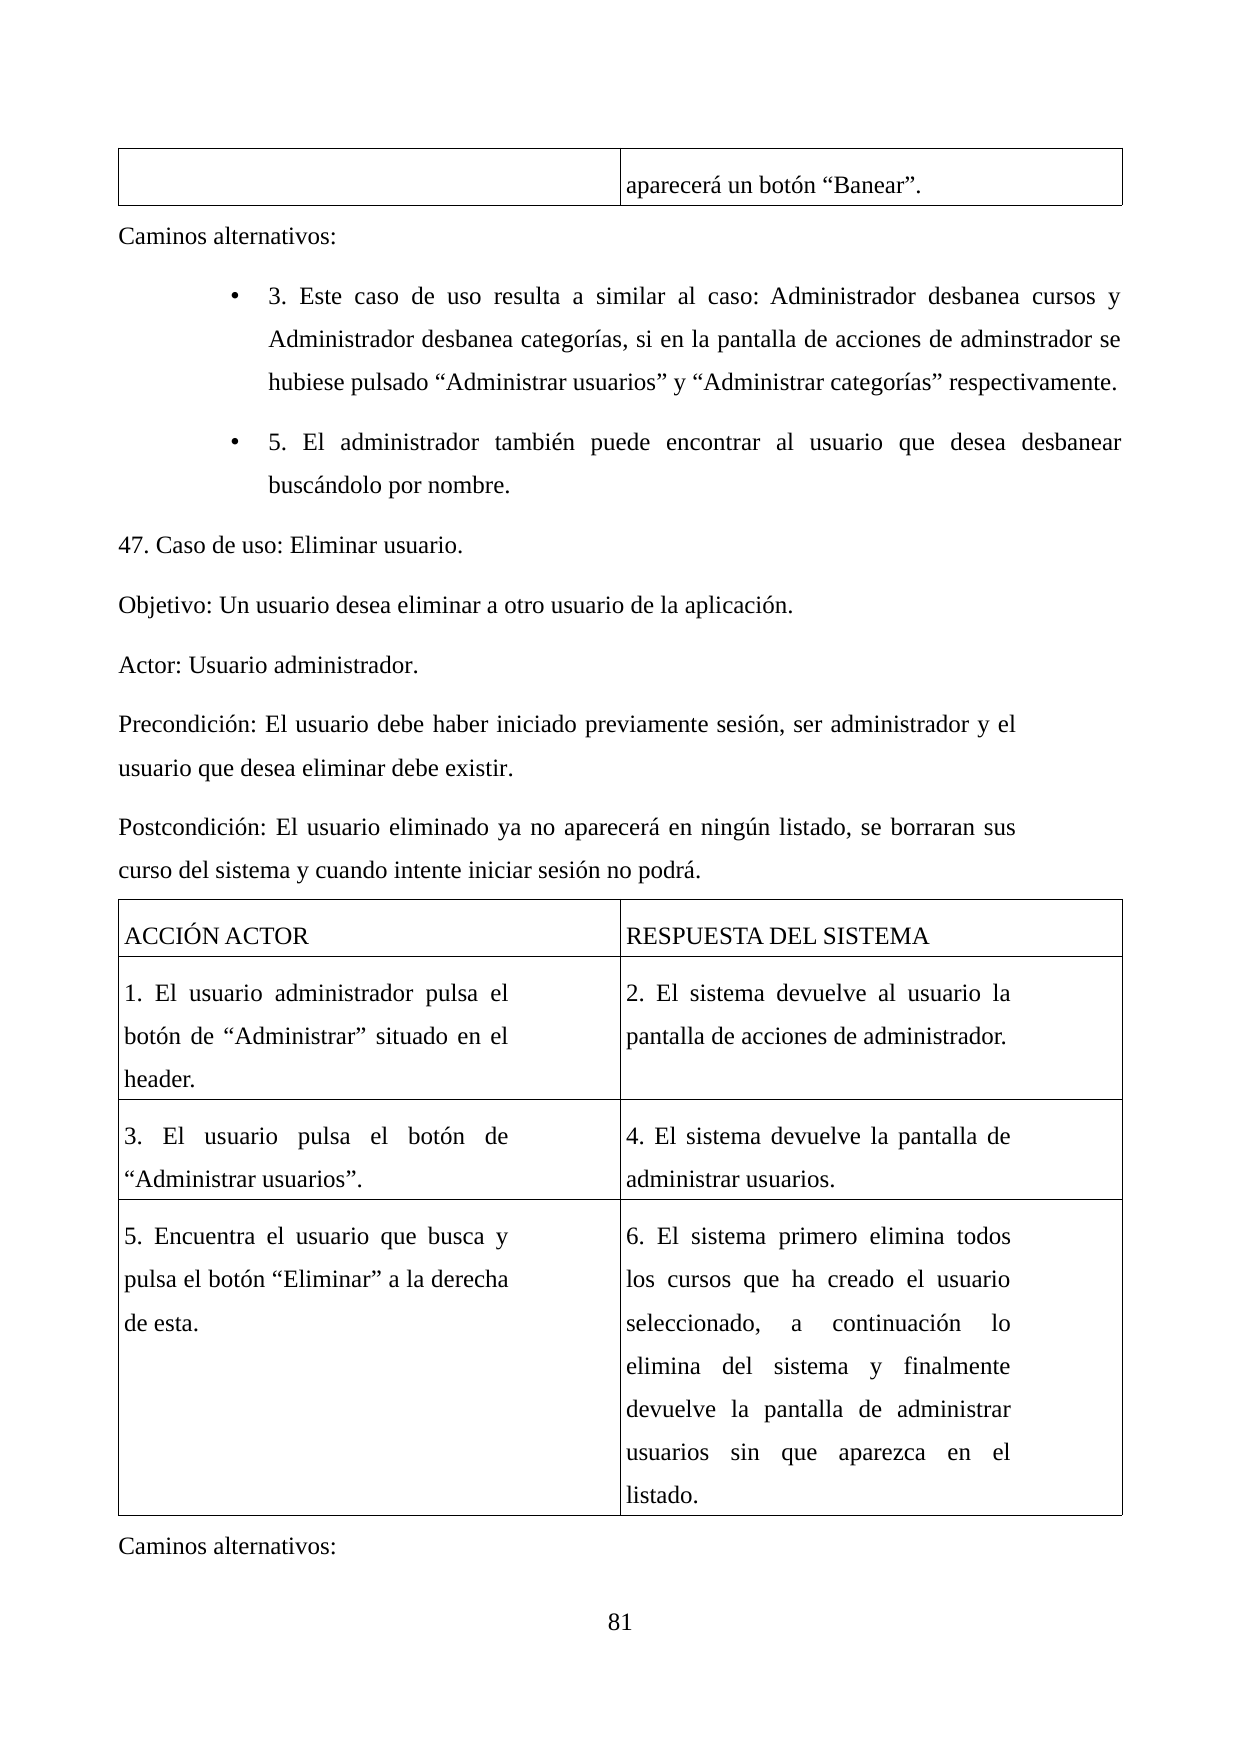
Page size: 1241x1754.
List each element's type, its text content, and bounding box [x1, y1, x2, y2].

table_cell 5. Encuentra el usuario que busca y pulsa el botón “Eliminar” a la derecha de esta. [119, 1200, 620, 1515]
table_cell 3. El usuario pulsa el botón de “Administrar usuarios”. [119, 1100, 620, 1199]
table_cell 1. El usuario administrador pulsa el botón de “Administrar” situado en el header. [119, 957, 620, 1099]
text Actor: Usuario administrador. [118, 650, 1017, 678]
text Caminos alternativos: [118, 221, 1017, 250]
table_cell [119, 149, 620, 204]
text Objetivo: Un usuario desea eliminar a otro usuario de la aplicación. [118, 590, 1017, 619]
text 47. Caso de uso: Eliminar usuario. [118, 530, 1017, 559]
table_header RESPUESTA DEL SISTEMA [621, 900, 1122, 956]
text Precondición: El usuario debe haber iniciado previamente sesión, ser administrador y el usuario que desea eliminar debe existir. [118, 709, 1017, 781]
list 3. Este caso de uso resulta a similar al caso: Administrador desbanea cursos y Administrador desbanea categorías, si en la pantalla de acciones de adminstrador se hubiese pulsado “Administrar usuarios” y “Administrar categorías” respectivamente. [231, 281, 1122, 396]
text Caminos alternativos: [118, 1531, 1017, 1560]
table_cell aparecerá un botón “Banear”. [621, 149, 1122, 204]
text Postcondición: El usuario eliminado ya no aparecerá en ningún listado, se borraran sus curso del sistema y cuando intente iniciar sesión no podrá. [118, 812, 1017, 884]
table_cell 6. El sistema primero elimina todos los cursos que ha creado el usuario seleccionado, a continuación lo elimina del sistema y finalmente devuelve la pantalla de administrar usuarios sin que aparezca en el listado. [621, 1200, 1122, 1515]
table_header ACCIÓN ACTOR [119, 900, 620, 956]
list 5. El administrador también puede encontrar al usuario que desea desbanear buscándolo por nombre. [231, 427, 1122, 499]
table_cell 2. El sistema devuelve al usuario la pantalla de acciones de administrador. [621, 957, 1122, 1099]
table_cell 4. El sistema devuelve la pantalla de administrar usuarios. [621, 1100, 1122, 1199]
